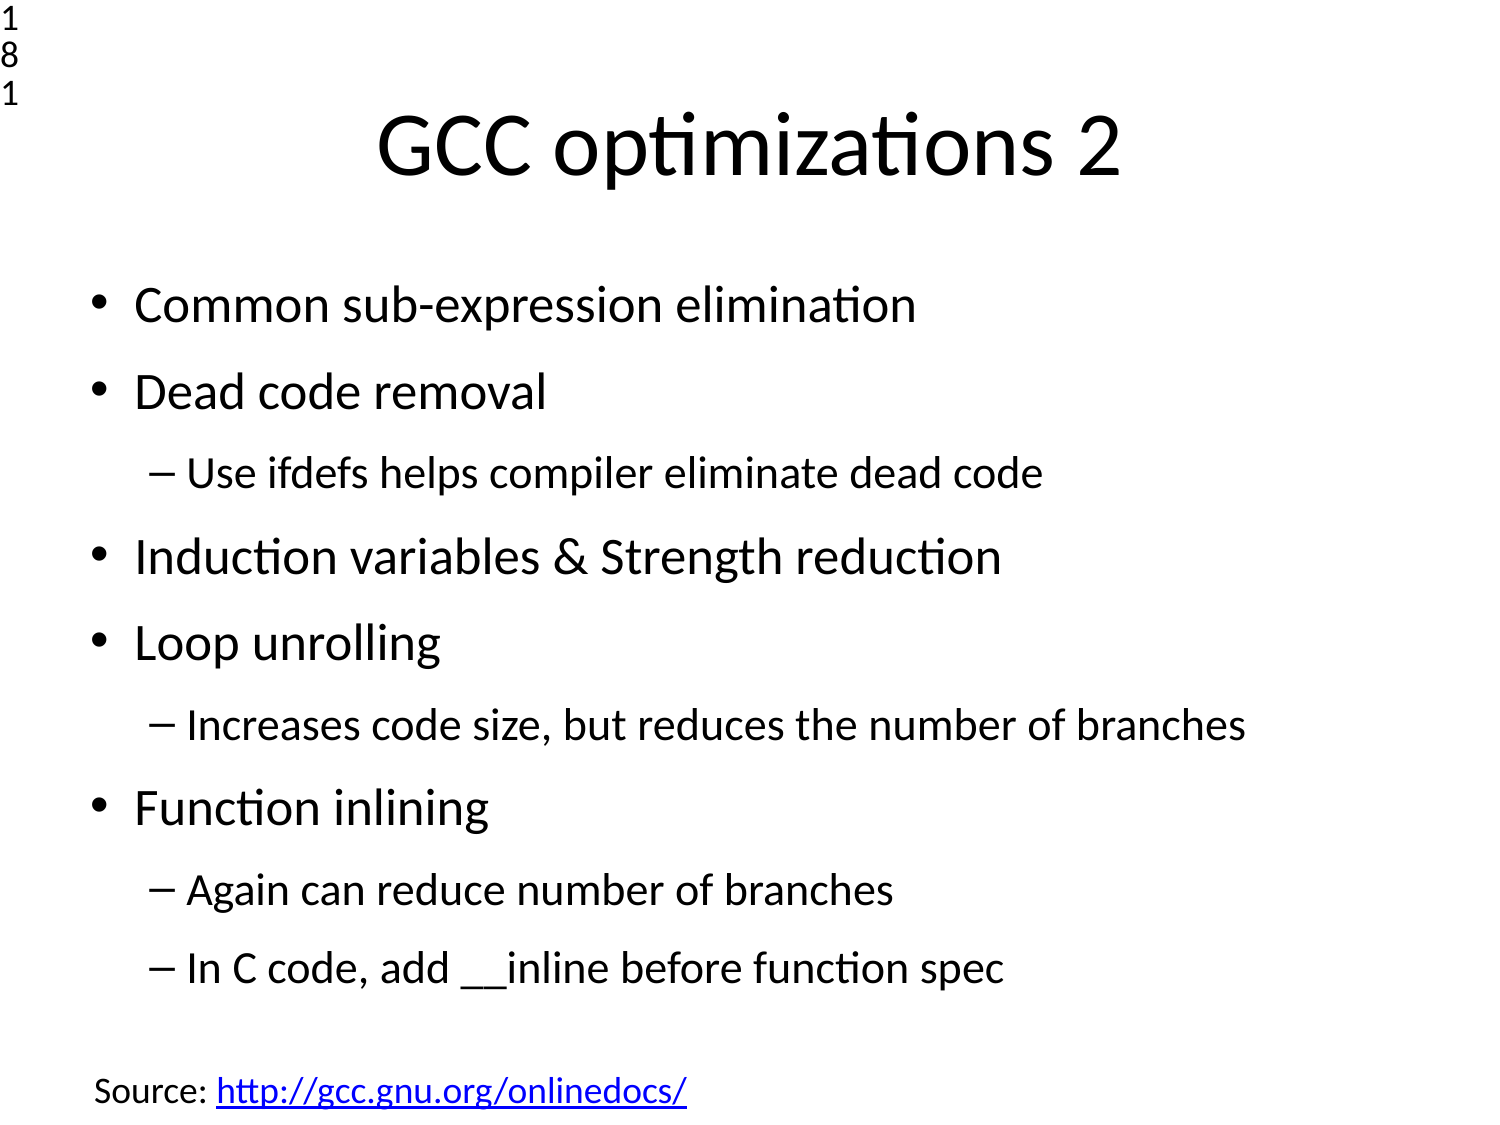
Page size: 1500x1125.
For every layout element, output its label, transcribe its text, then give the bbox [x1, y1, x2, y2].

text_box Source: http://gcc.gnu.org/onlinedocs/ [79, 1058, 703, 1119]
title GCC optimizations 2 [75, 45, 1425, 233]
list Common sub-expression elimination Dead code removal Use ifdefs helps compiler eliminate dead code Induction variables & Strength reduction Loop unrolling Increases code size, but reduces the number of branches Function inlining Again can reduce number of branches In C code, add __inline before function spec [75, 262, 1425, 1005]
